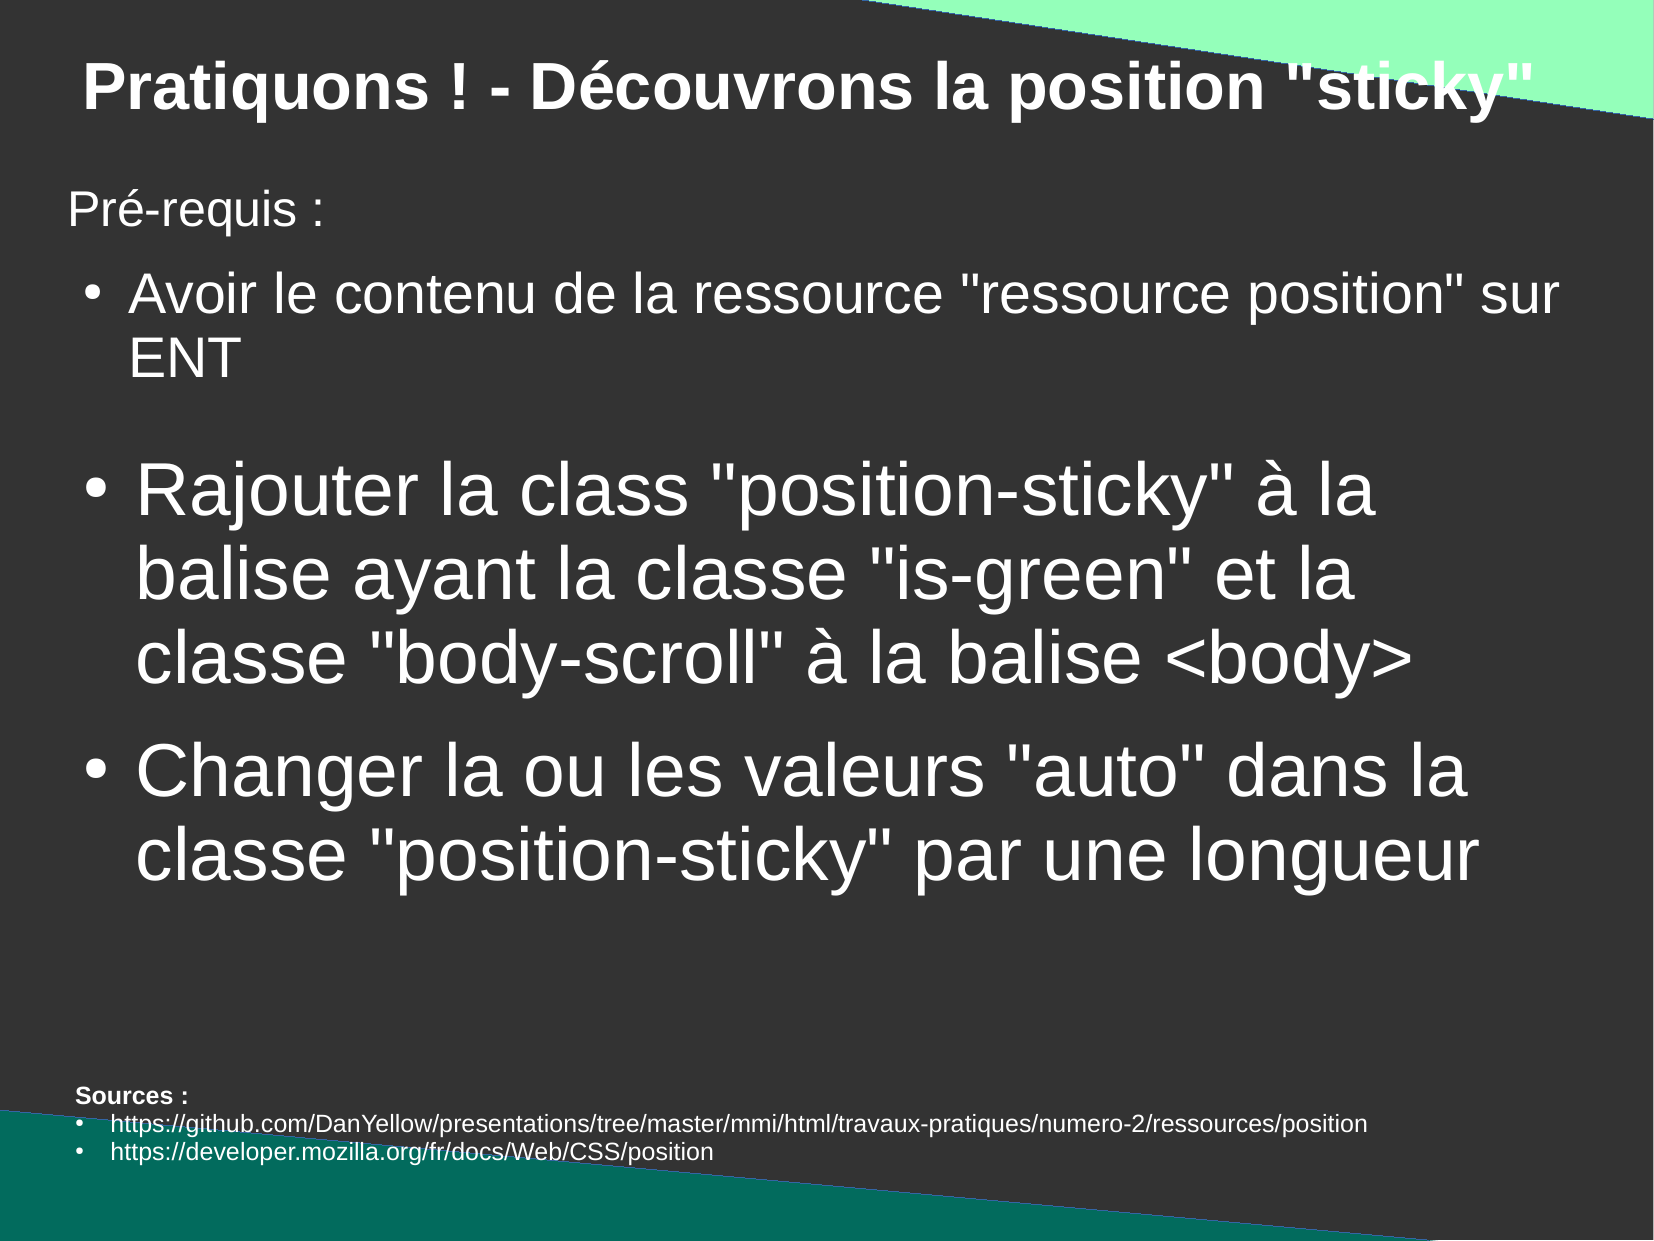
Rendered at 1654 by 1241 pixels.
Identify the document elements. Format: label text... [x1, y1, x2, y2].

text_box Sources : https://github.com/DanYellow/presentations/tree/master/mmi/html/travaux-pratiques/numero-2/ressources/position https://developer.mozilla.org/fr/docs/Web/CSS/position [60, 1074, 1546, 1217]
text_box [862, 0, 1654, 120]
title Pratiquons ! - Découvrons la position "sticky" [82, 49, 1630, 199]
list Rajouter la class "position-sticky" à la balise ayant la classe "is-green" et la classe "body-scroll" à la balise <body> Changer la ou les valeurs "auto" dans la classe "position-sticky" par une longueur [64, 447, 1589, 1004]
list Pré-requis : Avoir le contenu de la ressource "ressource position" sur ENT [67, 180, 1607, 390]
